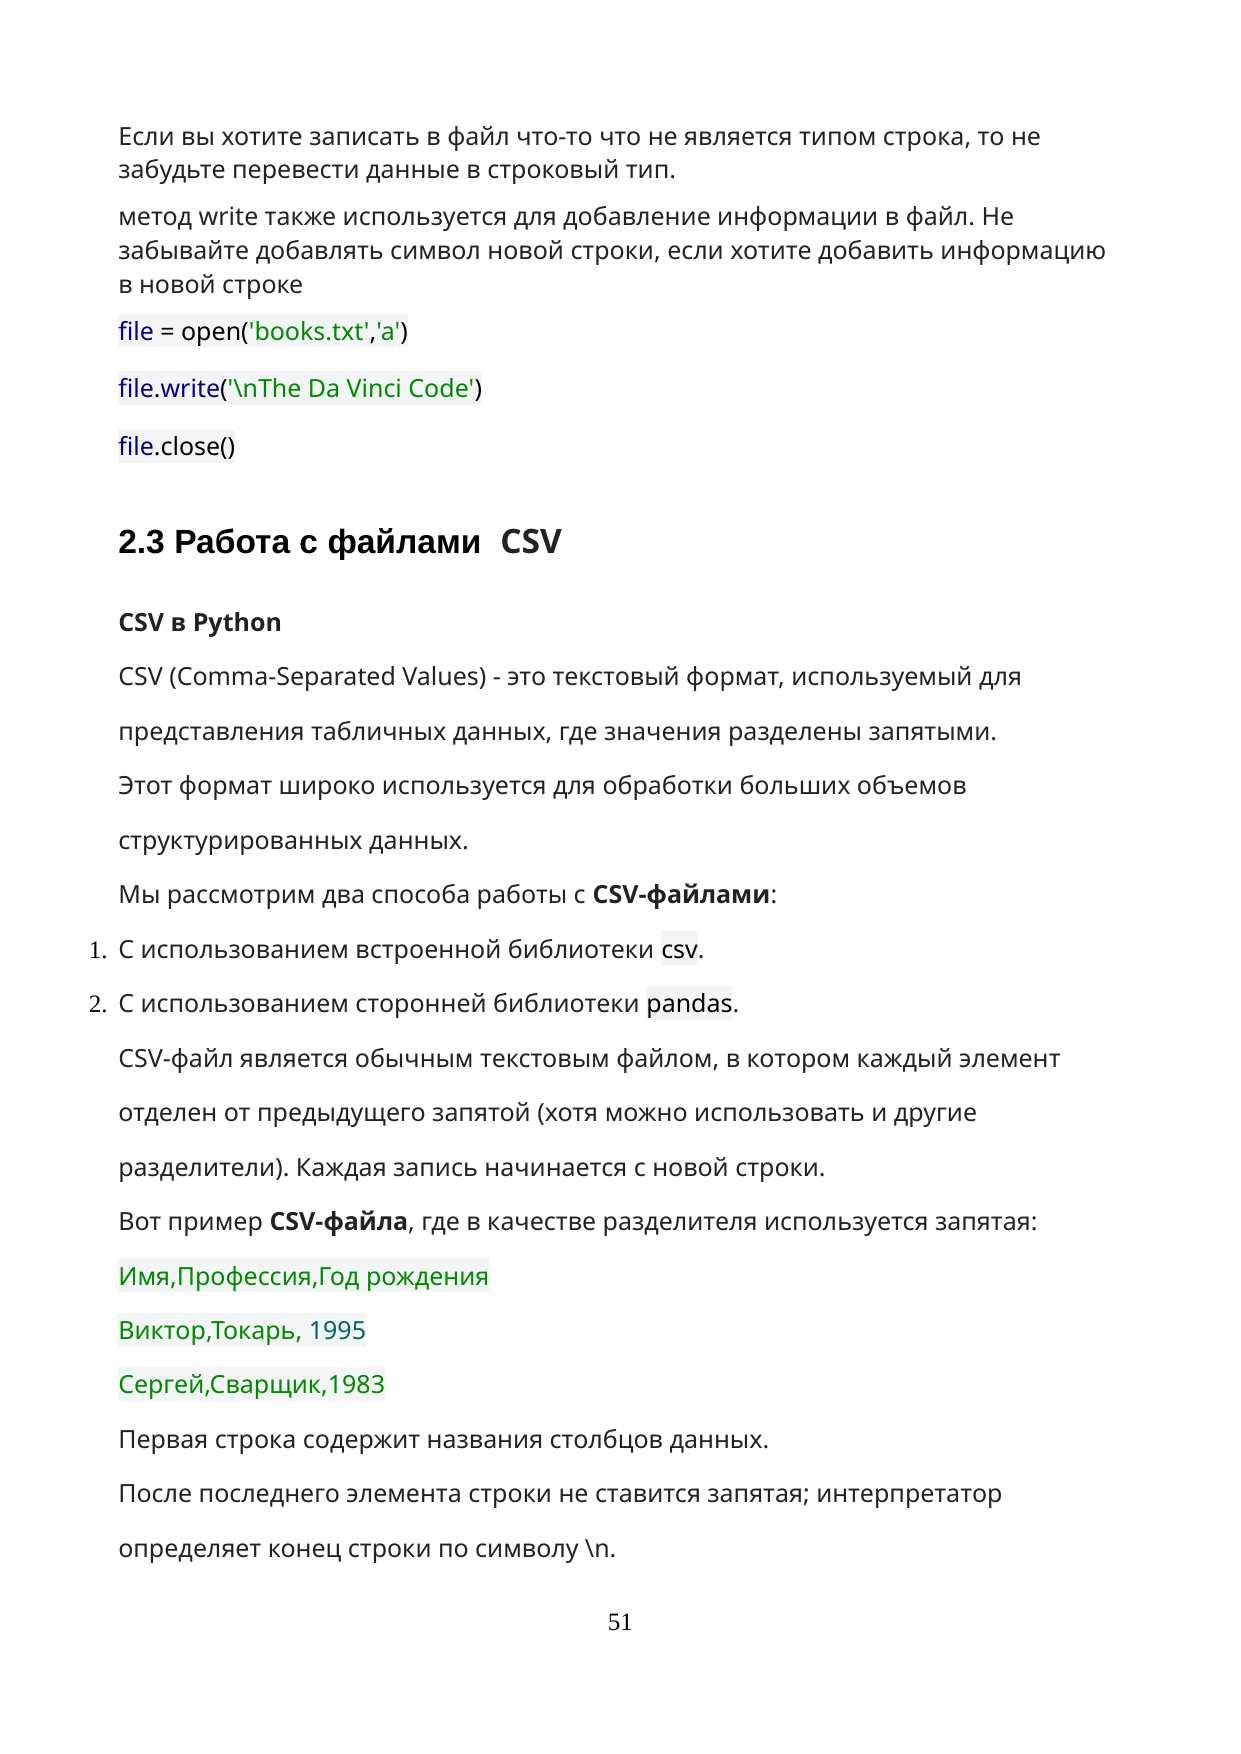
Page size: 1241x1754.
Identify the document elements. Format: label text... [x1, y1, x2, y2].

list С использованием встроенной библиотеки csv. [118, 931, 1122, 965]
text Этот формат широко используется для обработки больших объемов структурированных данных. [118, 768, 1122, 856]
text Виктор,Токарь, 1995 [118, 1313, 1122, 1347]
text После последнего элемента строки не ставится запятая; интерпретатор определяет конец строки по символу \n. [118, 1476, 1122, 1564]
text file = open('books.txt','a') [118, 313, 1122, 347]
text file.write('\nThe Da Vinci Code') [118, 371, 1122, 405]
text Если вы хотите записать в файл что-то что не является типом строка, то не забудьте перевести данные в строковый тип. [118, 118, 1122, 186]
text Имя,Профессия,Год рождения [118, 1258, 1122, 1292]
text file.close() [118, 429, 1122, 463]
list С использованием сторонней библиотеки pandas. [118, 986, 1122, 1020]
text метод write также используется для добавление информации в файл. Не забывайте добавлять символ новой строки, если хотите добавить информацию в новой строке [118, 199, 1122, 301]
text Сергей,Сварщик,1983 [118, 1367, 1122, 1401]
text CSV-файл является обычным текстовым файлом, в котором каждый элемент отделен от предыдущего запятой (хотя можно использовать и другие разделители). Каждая запись начинается с новой строки. [118, 1040, 1122, 1183]
text CSV (Comma-Separated Values) - это текстовый формат, используемый для представления табличных данных, где значения разделены запятыми. [118, 659, 1122, 747]
text Вот пример CSV-файла, где в качестве разделителя используется запятая: [118, 1204, 1122, 1238]
subtitle CSV в Python [118, 604, 1122, 638]
text Мы рассмотрим два способа работы с CSV-файлами: [118, 877, 1122, 911]
subtitle 2.3 Работа с файлами CSV [118, 517, 1122, 563]
text Первая строка содержит названия столбцов данных. [118, 1422, 1122, 1456]
